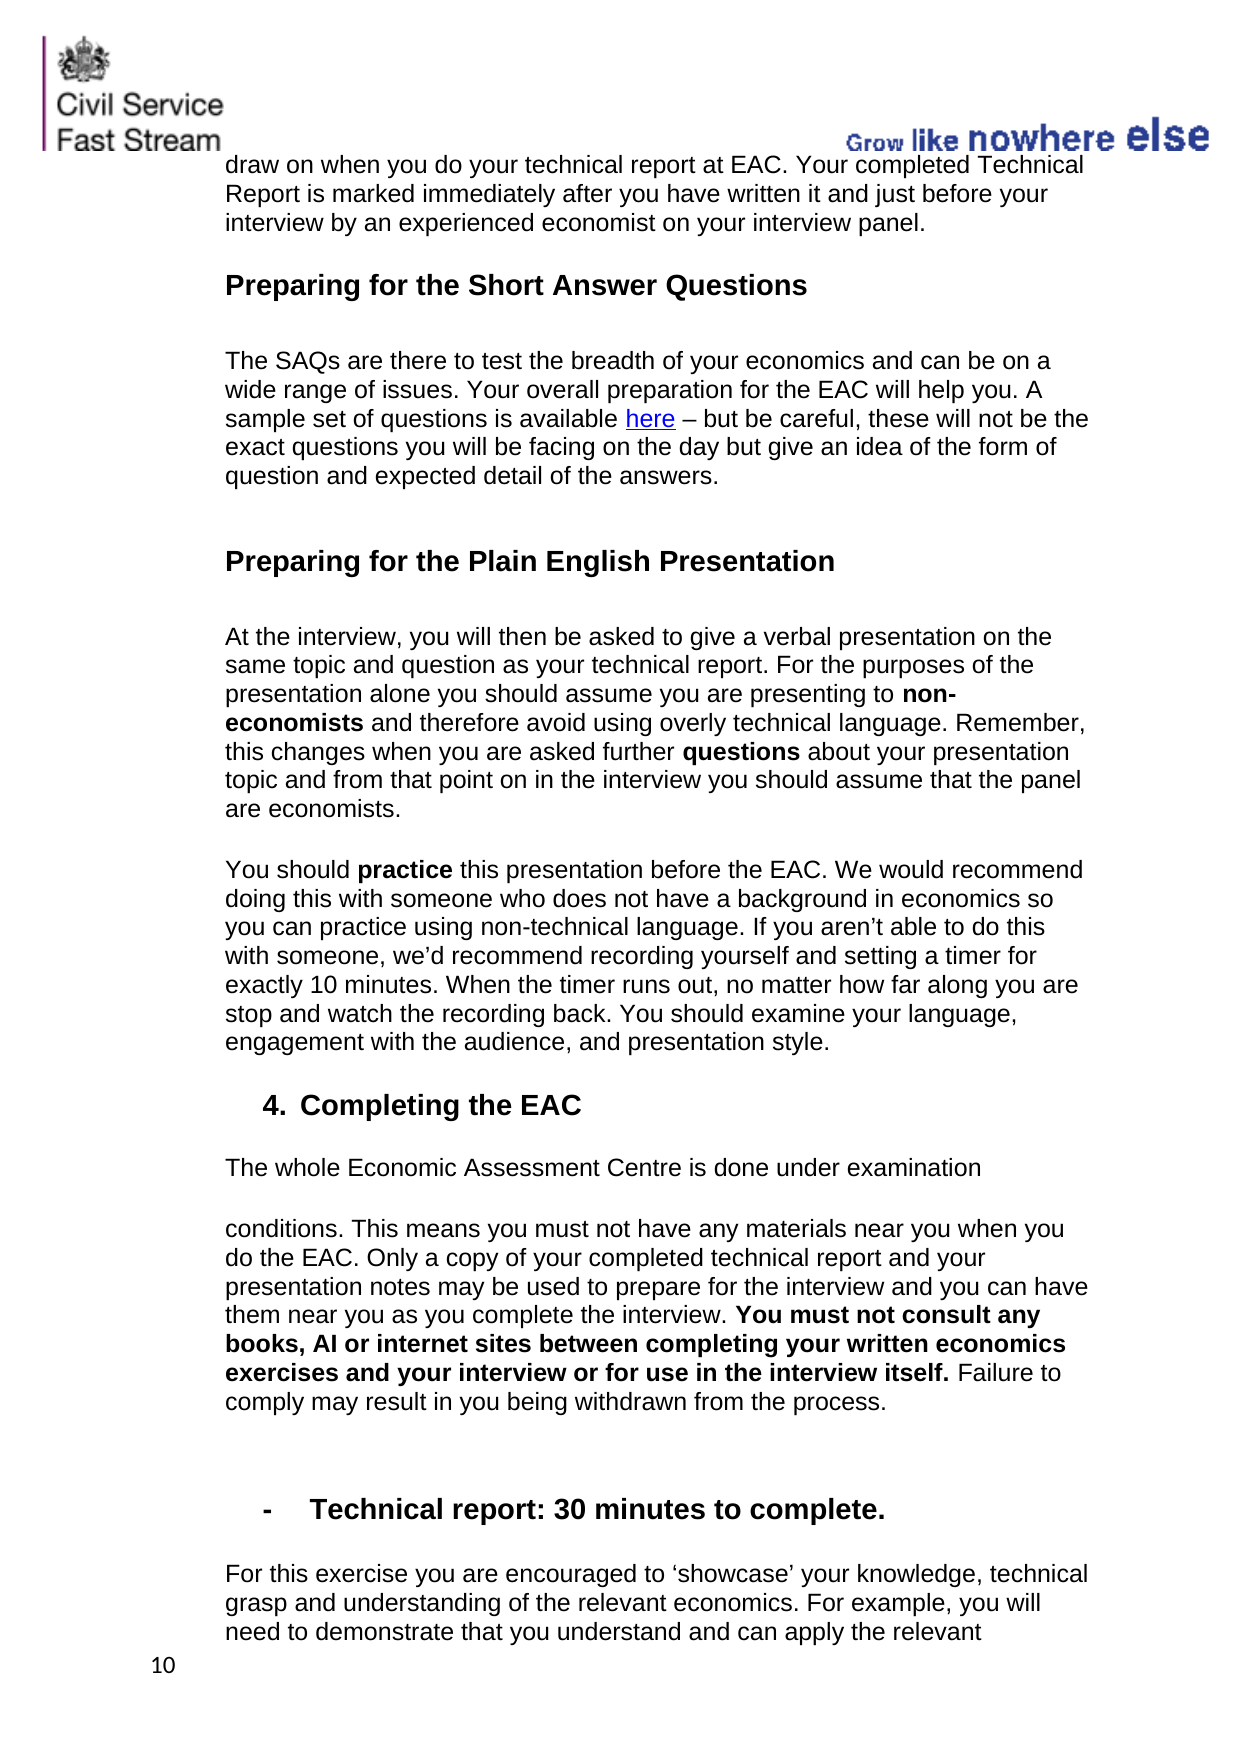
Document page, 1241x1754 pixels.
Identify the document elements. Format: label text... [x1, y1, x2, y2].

text At the interview, you will then be asked to give a verbal presentation on the same topic and question as your technical report. For the purposes of the presentation alone you should assume you are presenting to non-economists and therefore avoid using overly technical language. Remember, this changes when you are asked further questions about your presentation topic and from that point on in the interview you should assume that the panel are economists. [225, 622, 1090, 823]
text The SAQs are there to test the breadth of your economics and can be on a wide range of issues. Your overall preparation for the EAC will help you. A sample set of questions is available here – but be careful, these will not be the exact questions you will be facing on the day but give an idea of the form of question and expected detail of the answers. [225, 346, 1090, 490]
text The whole Economic Assessment Centre is done under examination [225, 1153, 1090, 1182]
text conditions. This means you must not have any materials near you when you do the EAC. Only a copy of your completed technical report and your presentation notes may be used to prepare for the interview and you can have them near you as you complete the interview. You must not consult any books, AI or internet sites between completing your written economics exercises and your interview or for use in the interview itself. Failure to comply may result in you being withdrawn from the process. [225, 1214, 1090, 1415]
subtitle Technical report: 30 minutes to complete. [262, 1488, 1090, 1527]
text draw on when you do your technical report at EAC. Your completed Technical Report is marked immediately after you have written it and just before your interview by an experienced economist on your interview panel. [225, 151, 1090, 236]
subtitle Preparing for the Short Answer Questions [225, 268, 1090, 302]
text For this exercise you are encouraged to ‘showcase’ your knowledge, technical grasp and understanding of the relevant economics. For example, you will need to demonstrate that you understand and can apply the relevant [225, 1559, 1090, 1646]
subtitle Completing the EAC [262, 1088, 1090, 1122]
text You should practice this presentation before the EAC. We would recommend doing this with someone who does not have a background in economics so you can practice using non-technical language. If you aren’t able to do this with someone, we’d recommend recording yourself and setting a timer for exactly 10 minutes. When the timer runs out, no matter how far along you are stop and watch the recording back. You should examine your language, engagement with the audience, and presentation style. [225, 855, 1090, 1056]
subtitle Preparing for the Plain English Presentation [225, 544, 1090, 577]
